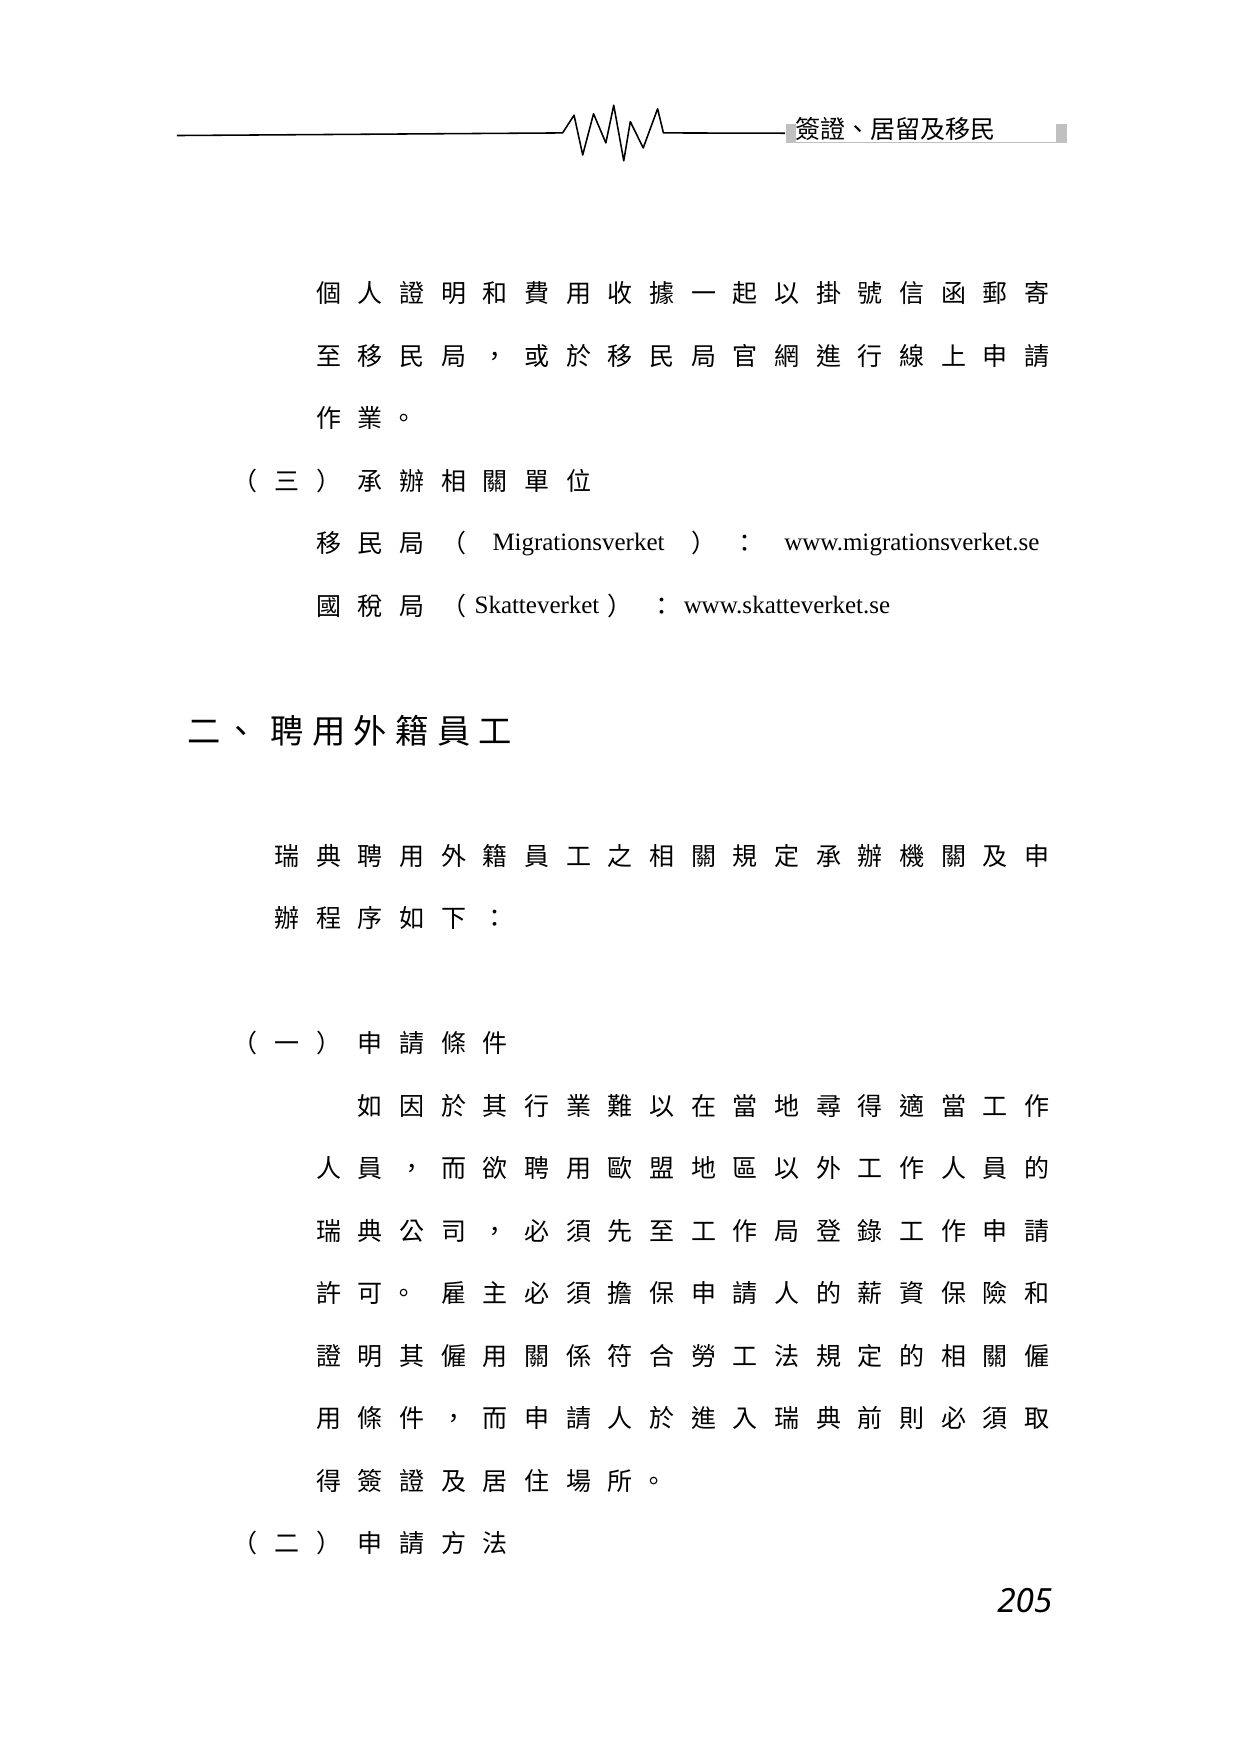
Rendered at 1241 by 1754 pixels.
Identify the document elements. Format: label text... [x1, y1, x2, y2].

text 瑞典聘用外籍員工之相關規定承辦機關及申辦程序如下： [229, 813, 1058, 938]
text 二、聘用外籍員工 [183, 688, 1058, 750]
text （二）申請方法 [207, 1500, 1058, 1563]
text 如因於其行業難以在當地尋得適當工作人員，而欲聘用歐盟地區以外工作人員的瑞典公司，必須先至工作局登錄工作申請許可。雇主必須擔保申請人的薪資保險和證明其僱用關係符合勞工法規定的相關僱用條件，而申請人於進入瑞典前則必須取得簽證及居住場所。 [281, 1063, 1058, 1500]
text （一）申請條件 [207, 1000, 1058, 1063]
text 個人證明和費用收據一起以掛號信函郵寄至移民局，或於移民局官網進行線上申請作業。 [281, 250, 1058, 438]
text 移民局（Migrationsverket）：www.migrationsverket.se [281, 500, 1058, 563]
text （三）承辦相關單位 [207, 438, 1058, 500]
text 國稅局（Skatteverket）：www.skatteverket.se [281, 563, 1058, 625]
